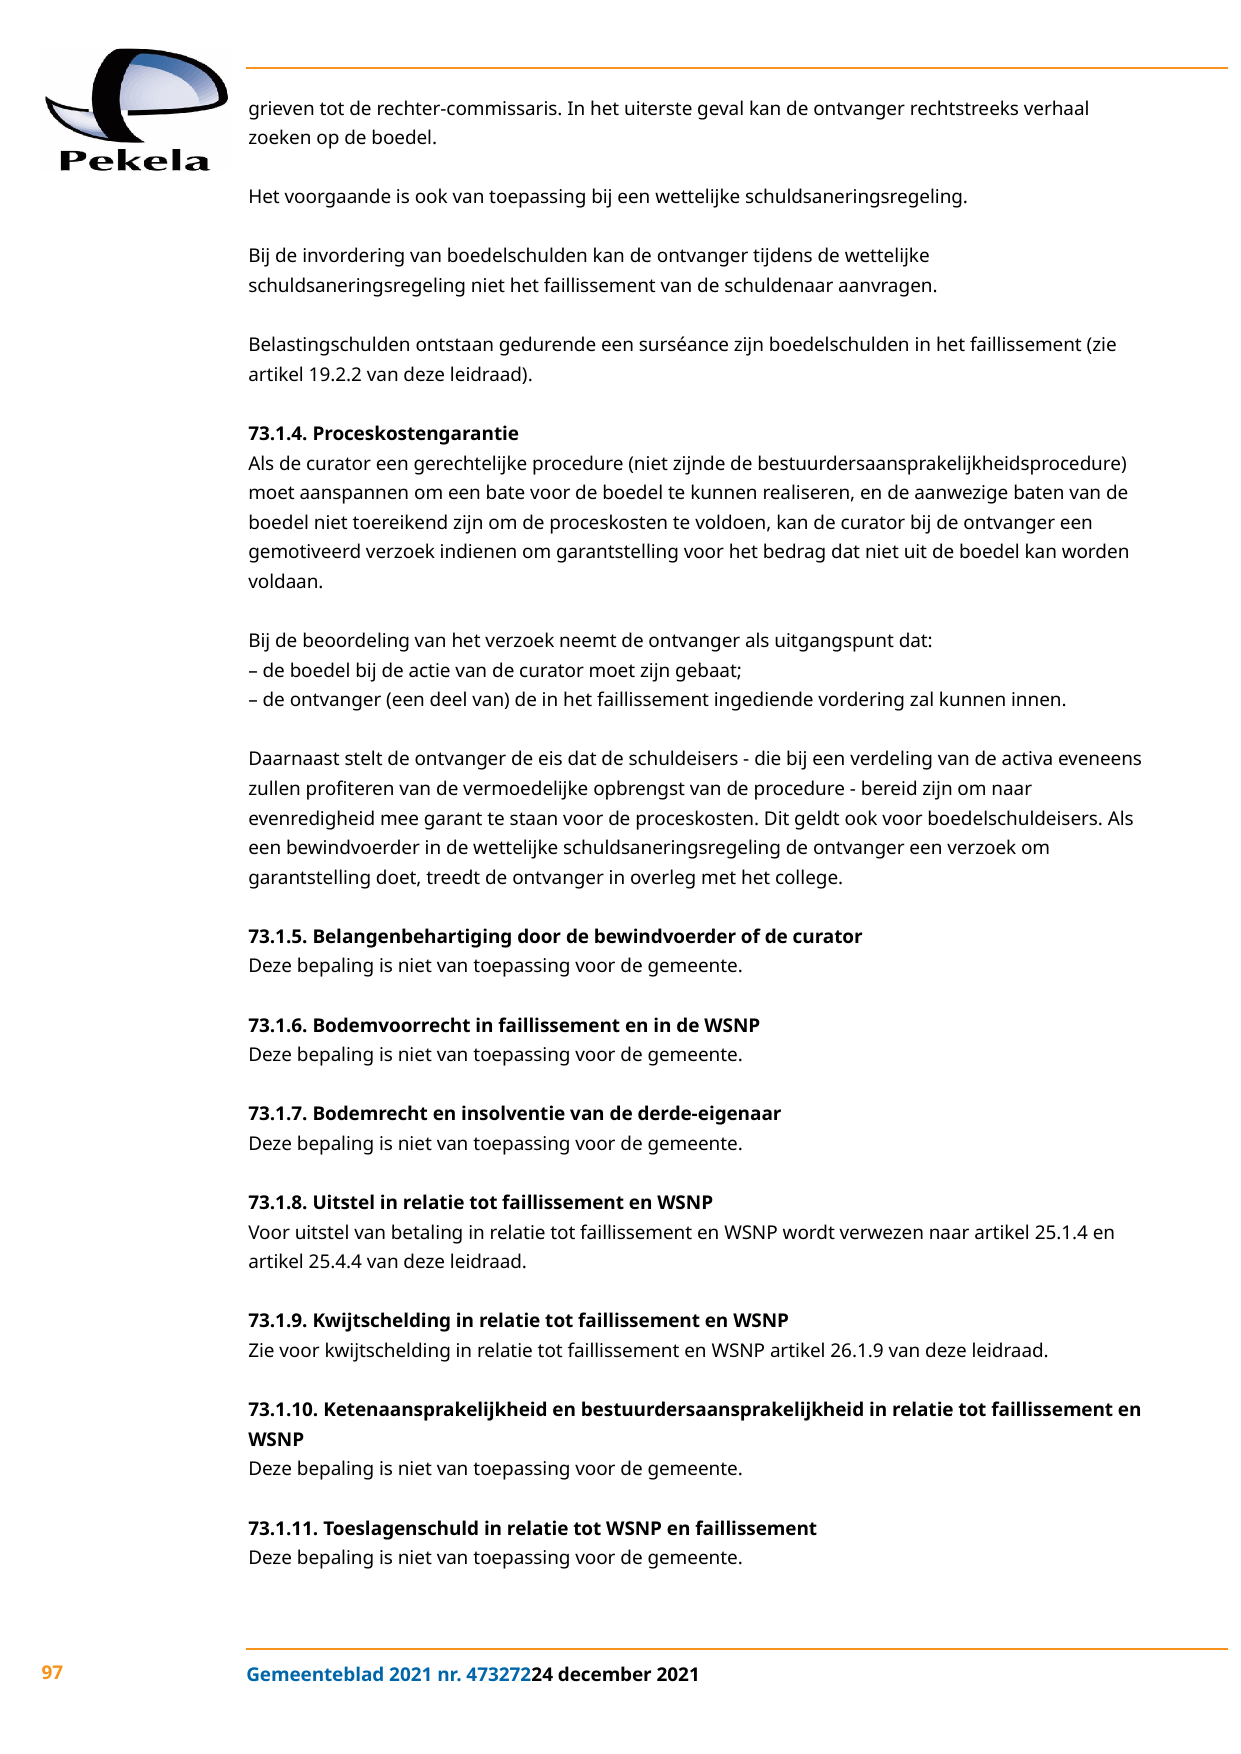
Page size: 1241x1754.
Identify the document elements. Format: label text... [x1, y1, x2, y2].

text 73.1.6. Bodemvoorrecht in faillissement en in de WSNP [248, 1012, 1152, 1038]
text Deze bepaling is niet van toepassing voor de gemeente. [248, 953, 1152, 978]
text grieven tot de rechter-commissaris. In het uiterste geval kan de ontvanger rechtstreeks verhaal zoeken op de boedel. [248, 95, 1152, 150]
text Voor uitstel van betaling in relatie tot faillissement en WSNP wordt verwezen naar artikel 25.1.4 en artikel 25.4.4 van deze leidraad. [248, 1219, 1152, 1274]
text 73.1.11. Toeslagenschuld in relatie tot WSNP en faillissement [248, 1515, 1152, 1541]
text Deze bepaling is niet van toepassing voor de gemeente. [248, 1544, 1152, 1570]
text Belastingschulden ontstaan gedurende een surséance zijn boedelschulden in het faillissement (zie artikel 19.2.2 van deze leidraad). [248, 331, 1152, 387]
text Als de curator een gerechtelijke procedure (niet zijnde de bestuurdersaansprakelijkheidsprocedure) moet aanspannen om een bate voor de boedel te kunnen realiseren, en de aanwezige baten van de boedel niet toereikend zijn om de proceskosten te voldoen, kan de curator bij de ontvanger een gemotiveerd verzoek indienen om garantstelling voor het bedrag dat niet uit de boedel kan worden voldaan. [248, 450, 1152, 594]
picture [41, 47, 231, 172]
text Deze bepaling is niet van toepassing voor de gemeente. [248, 1456, 1152, 1481]
text Deze bepaling is niet van toepassing voor de gemeente. [248, 1041, 1152, 1067]
text Bij de beoordeling van het verzoek neemt de ontvanger als uitgangspunt dat: [248, 627, 1152, 653]
text 73.1.10. Ketenaansprakelijkheid en bestuurdersaansprakelijkheid in relatie tot faillissement en WSNP [248, 1396, 1152, 1452]
text – de boedel bij de actie van de curator moet zijn gebaat; [248, 657, 1152, 683]
text – de ontvanger (een deel van) de in het faillissement ingediende vordering zal kunnen innen. [248, 686, 1152, 712]
text Het voorgaande is ook van toepassing bij een wettelijke schuldsaneringsregeling. [248, 183, 1152, 209]
text Bij de invordering van boedelschulden kan de ontvanger tijdens de wettelijke schuldsaneringsregeling niet het faillissement van de schuldenaar aanvragen. [248, 243, 1152, 298]
text 73.1.8. Uitstel in relatie tot faillissement en WSNP [248, 1189, 1152, 1215]
text 73.1.5. Belangenbehartiging door de bewindvoerder of de curator [248, 923, 1152, 949]
text Deze bepaling is niet van toepassing voor de gemeente. [248, 1130, 1152, 1156]
text Daarnaast stelt de ontvanger de eis dat de schuldeisers - die bij een verdeling van de activa eveneens zullen profiteren van de vermoedelijke opbrengst van de procedure - bereid zijn om naar evenredigheid mee garant te staan voor de proceskosten. Dit geldt ook voor boedelschuldeisers. Als een bewindvoerder in de wettelijke schuldsaneringsregeling de ontvanger een verzoek om garantstelling doet, treedt de ontvanger in overleg met het college. [248, 746, 1152, 890]
text Zie voor kwijtschelding in relatie tot faillissement en WSNP artikel 26.1.9 van deze leidraad. [248, 1337, 1152, 1363]
text 73.1.9. Kwijtschelding in relatie tot faillissement en WSNP [248, 1308, 1152, 1333]
text 73.1.4. Proceskostengarantie [248, 420, 1152, 446]
text 73.1.7. Bodemrecht en insolventie van de derde-eigenaar [248, 1101, 1152, 1126]
